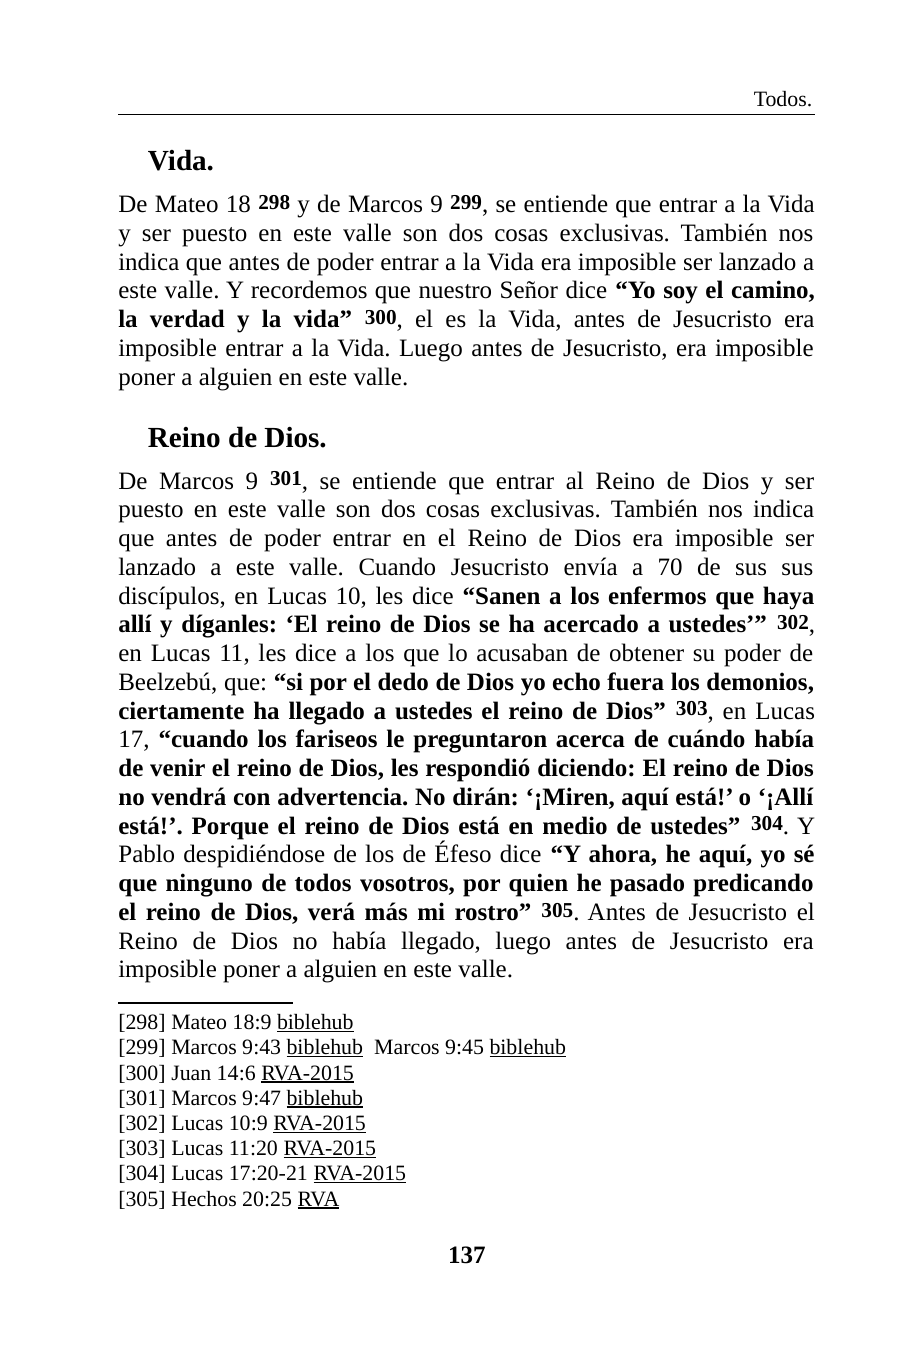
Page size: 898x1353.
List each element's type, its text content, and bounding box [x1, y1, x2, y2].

text Hechos 20:25 RVA [118, 1186, 815, 1211]
text Lucas 17:20-21 RVA-2015 [118, 1160, 815, 1186]
text Mateo 18:9 biblehub [118, 1009, 815, 1034]
text De Mateo 18 y de Marcos 9 , se entiende que entrar a la Vida y ser puesto en este valle son dos cosas exclusivas. También nos indica que antes de poder entrar a la Vida era imposible ser lanzado a este valle. Y recordemos que nuestro Señor dice “Yo soy el camino, la verdad y la vida” , el es la Vida, antes de Jesucristo era imposible entrar a la Vida. Luego antes de Jesucristo, era imposible poner a alguien en este valle. [118, 189, 815, 391]
text Lucas 11:20 RVA-2015 [118, 1135, 815, 1160]
text De Marcos 9 , se entiende que entrar al Reino de Dios y ser puesto en este valle son dos cosas exclusivas. También nos indica que antes de poder entrar en el Reino de Dios era imposible ser lanzado a este valle. Cuando Jesucristo envía a 70 de sus sus discípulos, en Lucas 10, les dice “Sanen a los enfermos que haya allí y díganles: ‘El reino de Dios se ha acercado a ustedes’” , en Lucas 11, les dice a los que lo acusaban de obtener su poder de Beelzebú, que: “si por el dedo de Dios yo echo fuera los demonios, ciertamente ha llegado a ustedes el reino de Dios” , en Lucas 17, “cuando los fariseos le preguntaron acerca de cuándo había de venir el reino de Dios, les respondió diciendo: El reino de Dios no vendrá con advertencia. No dirán: ‘¡Miren, aquí está!’ o ‘¡Allí está!’. Porque el reino de Dios está en medio de ustedes” . Y Pablo despidiéndose de los de Éfeso dice “Y ahora, he aquí, yo sé que ninguno de todos vosotros, por quien he pasado predicando el reino de Dios, verá más mi rostro” . Antes de Jesucristo el Reino de Dios no había llegado, luego antes de Jesucristo era imposible poner a alguien en este valle. [118, 466, 815, 983]
text Marcos 9:47 biblehub [118, 1085, 815, 1110]
subtitle Reino de Dios. [148, 420, 815, 453]
text Marcos 9:43 biblehub Marcos 9:45 biblehub [118, 1034, 815, 1059]
subtitle Vida. [148, 143, 815, 177]
text Lucas 10:9 RVA-2015 [118, 1110, 815, 1135]
text Juan 14:6 RVA-2015 [118, 1059, 815, 1085]
